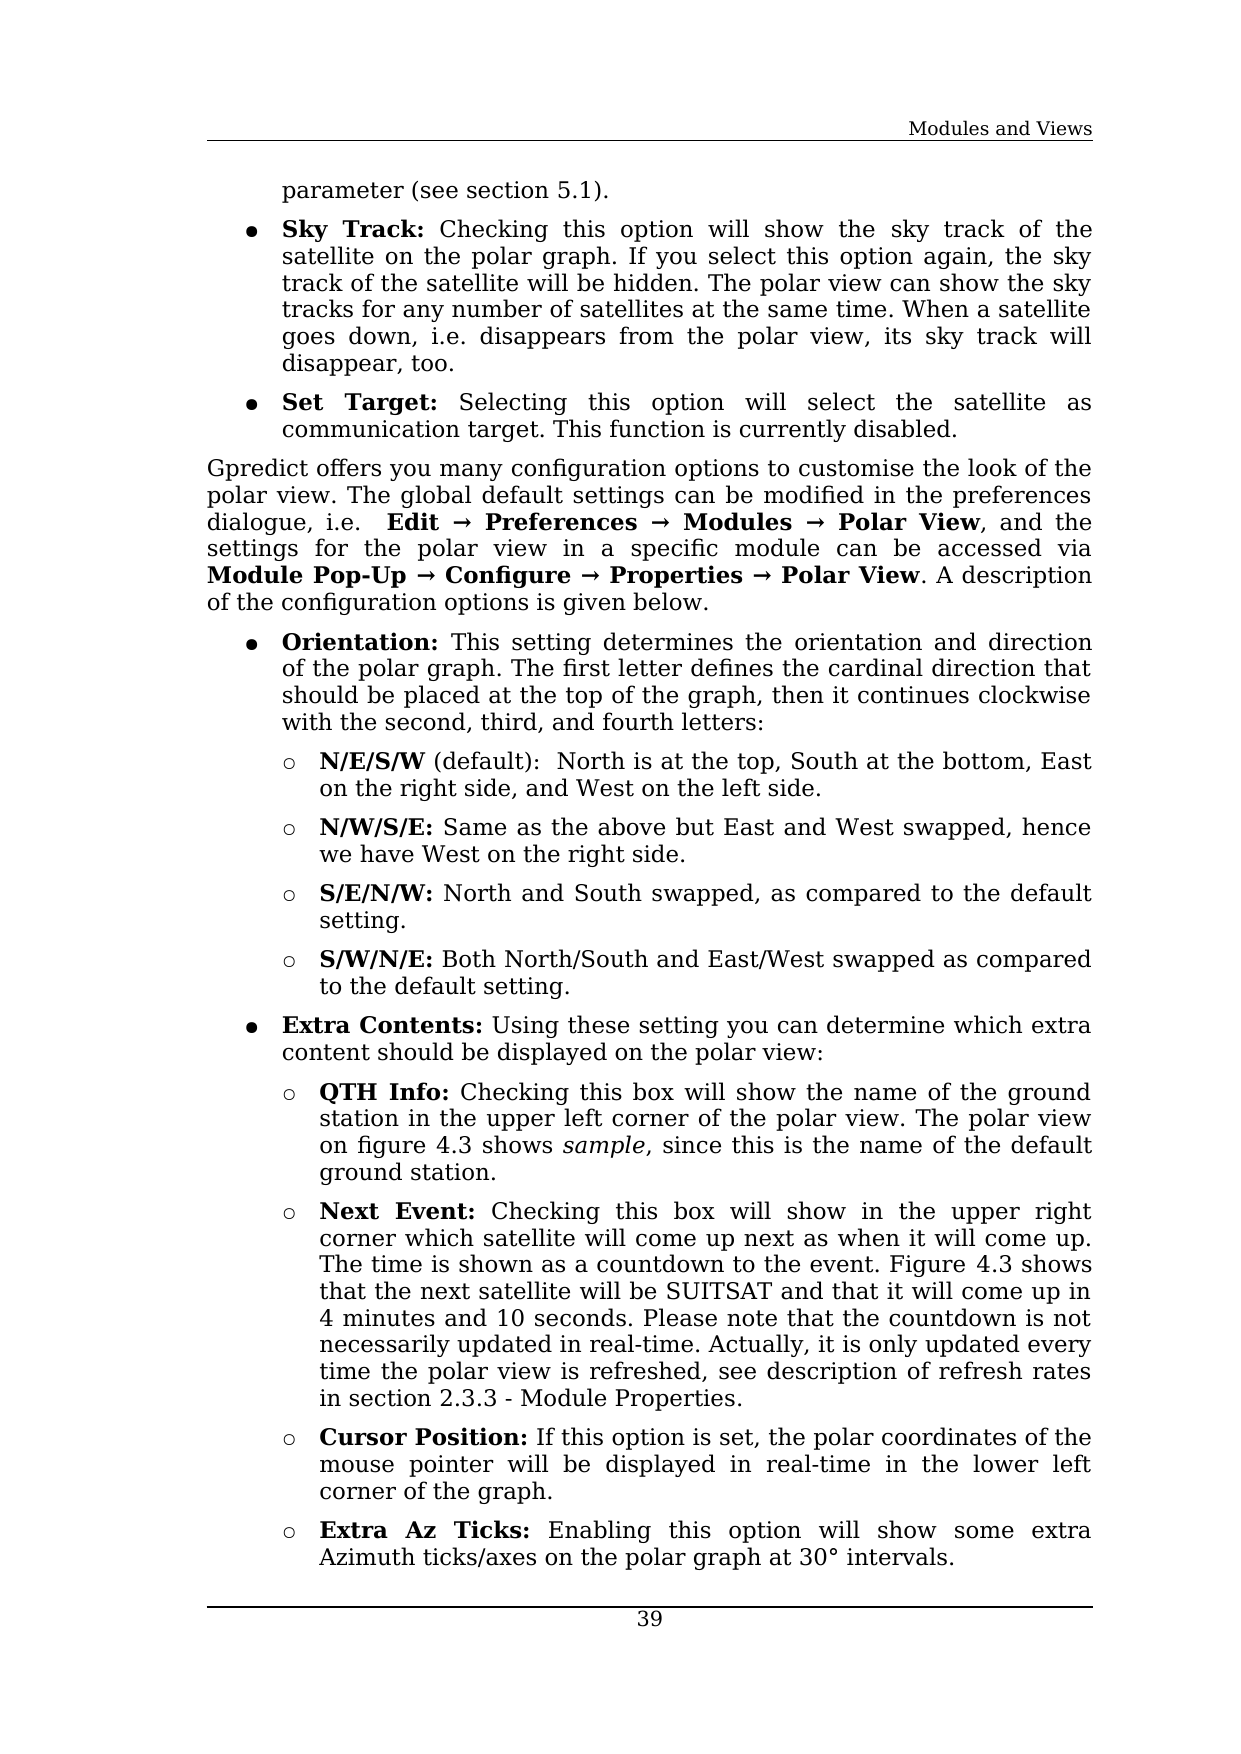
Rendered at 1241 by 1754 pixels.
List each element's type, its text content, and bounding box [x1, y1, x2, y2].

list Next Event: Checking this box will show in the upper right corner which satellite will come up next as when it will come up. The time is shown as a countdown to the event. Figure 4.3 shows that the next satellite will be SUITSAT and that it will come up in 4 minutes and 10 seconds. Please note that the countdown is not necessarily updated in real-time. Actually, it is only updated every time the polar view is refreshed, see description of refresh rates in section 2.3.3 - Module Properties. [282, 1198, 1093, 1412]
list Sky Track: Checking this option will show the sky track of the satellite on the polar graph. If you select this option again, the sky track of the satellite will be hidden. The polar view can show the sky tracks for any number of satellites at the same time. When a satellite goes down, i.e. disappears from the polar view, its sky track will disappear, too. [244, 216, 1093, 377]
list Extra Az Ticks: Enabling this option will show some extra Azimuth ticks/axes on the polar graph at 30° intervals. [282, 1517, 1093, 1571]
list parameter (see section 5.1). [244, 177, 1093, 204]
list Orientation: This setting determines the orientation and direction of the polar graph. The first letter defines the cardinal direction that should be placed at the top of the graph, then it continues clockwise with the second, third, and fourth letters: [244, 628, 1093, 735]
text Gpredict offers you many configuration options to customise the look of the polar view. The global default settings can be modified in the preferences dialogue, i.e. Edit → Preferences → Modules → Polar View, and the settings for the polar view in a specific module can be accessed via Module Pop-Up → Configure → Properties → Polar View. A description of the configuration options is given below. [207, 455, 1093, 616]
list Cursor Position: If this option is set, the polar coordinates of the mouse pointer will be displayed in real-time in the lower left corner of the graph. [282, 1424, 1093, 1504]
list QTH Info: Checking this box will show the name of the ground station in the upper left corner of the polar view. The polar view on figure 4.3 shows sample, since this is the name of the default ground station. [282, 1078, 1093, 1186]
list Set Target: Selecting this option will select the satellite as communication target. This function is currently disabled. [244, 389, 1093, 443]
list N/W/S/E: Same as the above but East and West swapped, hence we have West on the right side. [282, 814, 1093, 868]
list Extra Contents: Using these setting you can determine which extra content should be displayed on the polar view: [244, 1012, 1093, 1066]
list N/E/S/W (default): North is at the top, South at the bottom, East on the right side, and West on the left side. [282, 748, 1093, 801]
list S/W/N/E: Both North/South and East/West swapped as compared to the default setting. [282, 946, 1093, 1000]
list S/E/N/W: North and South swapped, as compared to the default setting. [282, 880, 1093, 934]
